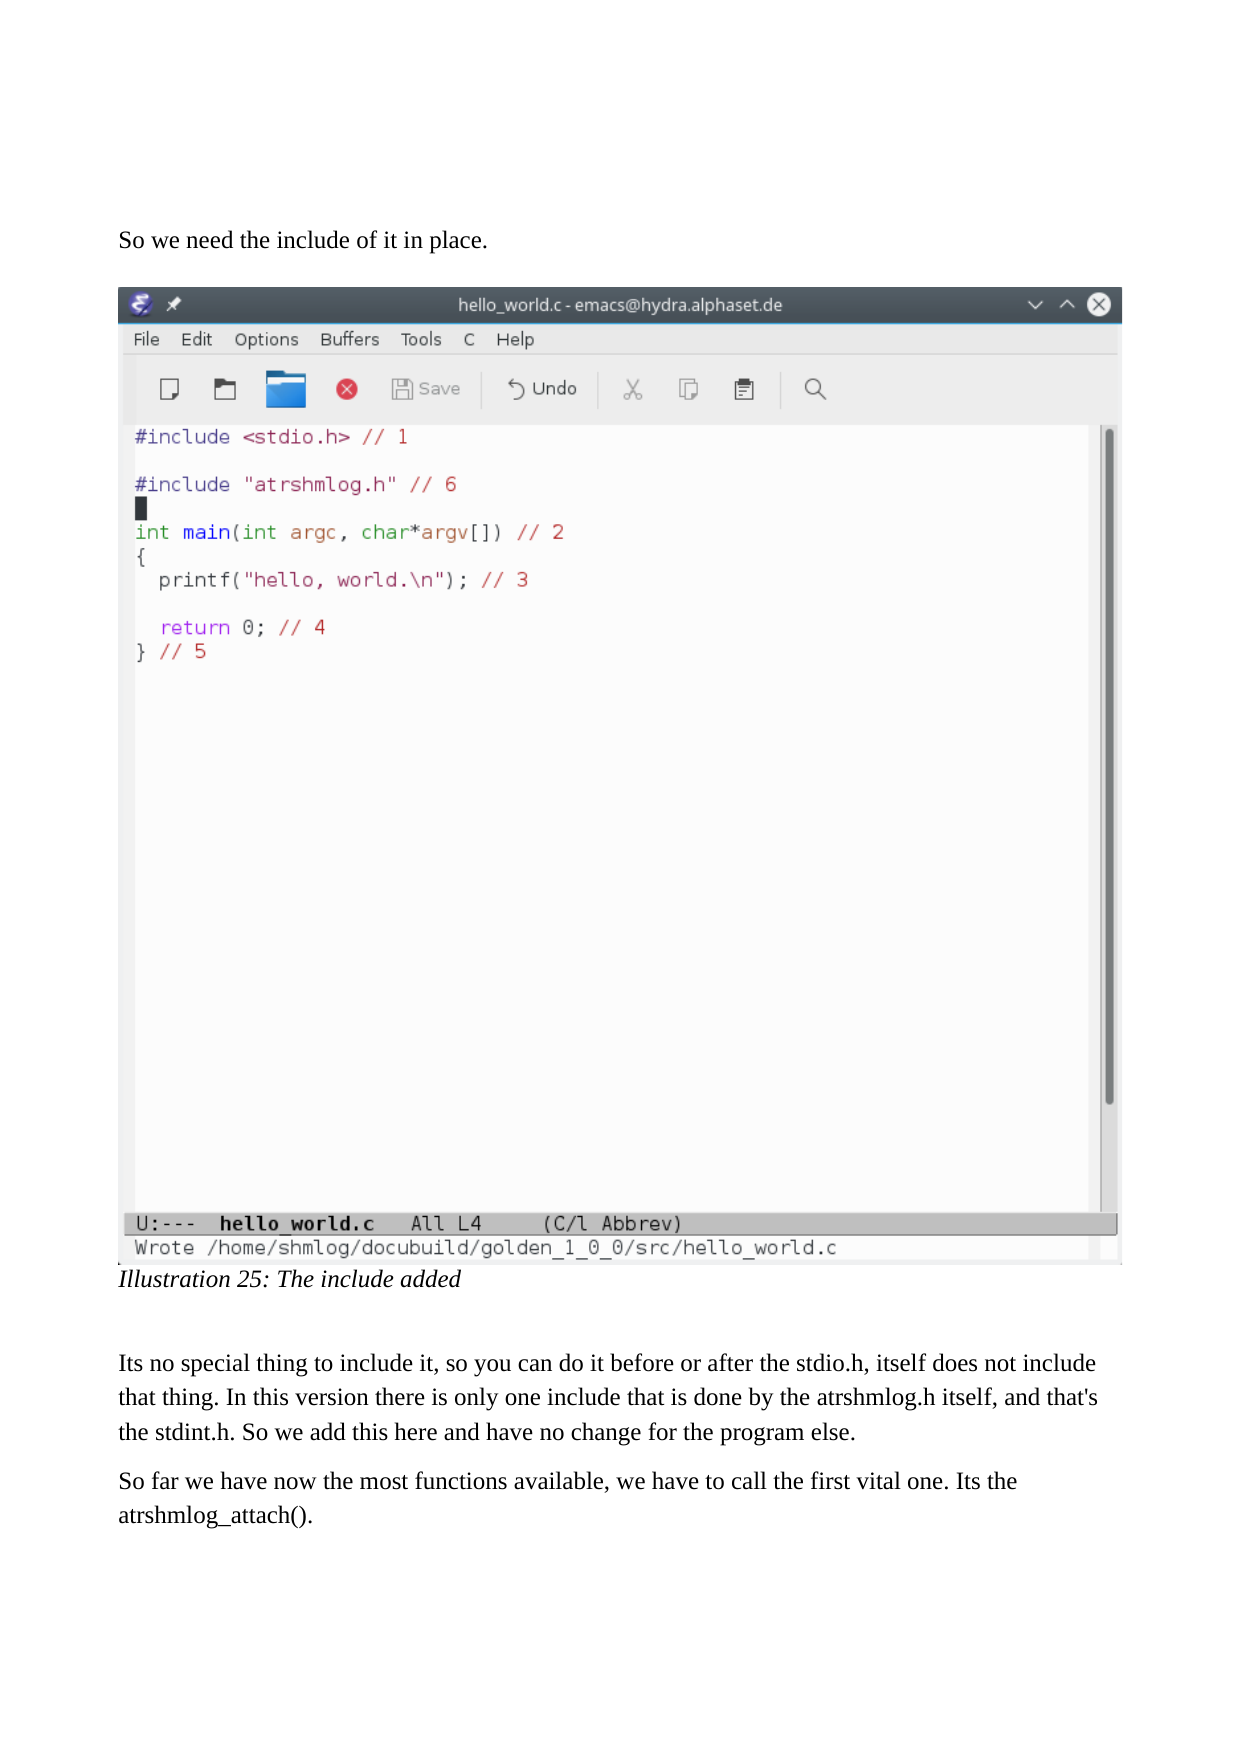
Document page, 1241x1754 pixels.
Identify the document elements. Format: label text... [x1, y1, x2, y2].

picture [118, 287, 1123, 1265]
text So we need the include of it in place. [118, 225, 1122, 254]
text Its no special thing to include it, so you can do it before or after the stdio.h, itself does not include that thing. In this version there is only one include that is done by the atrshmlog.h itself, and that's the stdint.h. So we add this here and have no change for the program else. [118, 1348, 1122, 1446]
text So far we have now the most functions available, we have to call the first vital one. Its the atrshmlog_attach(). [118, 1466, 1122, 1529]
text Illustration 25: The include added [118, 1265, 1122, 1293]
